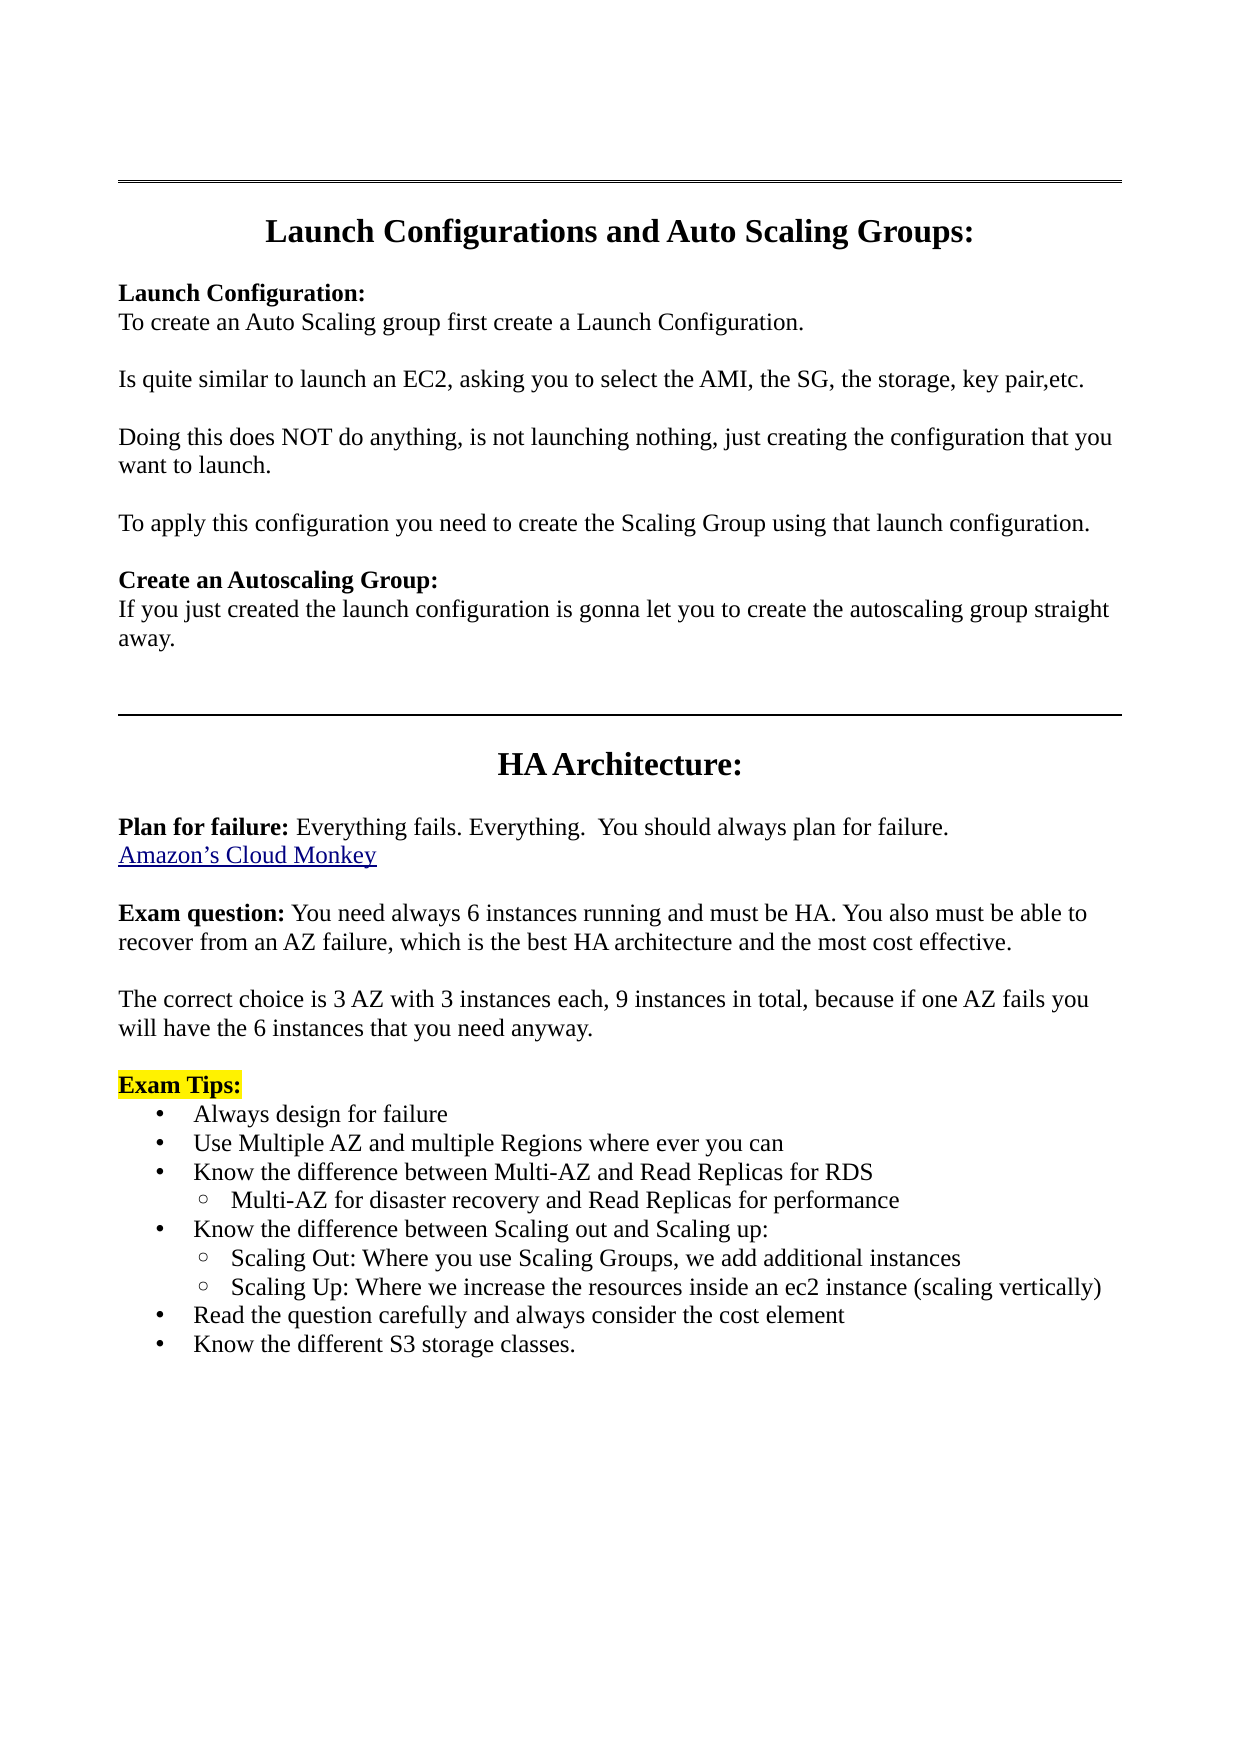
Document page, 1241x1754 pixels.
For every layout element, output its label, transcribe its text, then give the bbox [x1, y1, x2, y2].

text Launch Configuration: [118, 278, 1122, 307]
text Exam Tips: [118, 1070, 1122, 1099]
list Always design for failure [156, 1099, 1122, 1128]
list Know the difference between Multi-AZ and Read Replicas for RDS [156, 1157, 1122, 1185]
text Amazon’s Cloud Monkey [118, 840, 1122, 869]
list Read the question carefully and always consider the cost element [156, 1300, 1122, 1329]
list Scaling Out: Where you use Scaling Groups, we add additional instances [193, 1243, 1122, 1272]
text Exam question: You need always 6 instances running and must be HA. You also must be able to recover from an AZ failure, which is the best HA architecture and the most cost effective. [118, 898, 1122, 955]
text If you just created the launch configuration is gonna let you to create the autoscaling group straight away. [118, 594, 1122, 652]
list Scaling Up: Where we increase the resources inside an ec2 instance (scaling vertically) [193, 1272, 1122, 1300]
text Is quite similar to launch an EC2, asking you to select the AMI, the SG, the storage, key pair,etc. [118, 364, 1122, 393]
text To create an Auto Scaling group first create a Launch Configuration. [118, 307, 1122, 336]
text Plan for failure: Everything fails. Everything. You should always plan for failure. [118, 812, 1122, 840]
text HA Architecture: [118, 744, 1122, 783]
list Use Multiple AZ and multiple Regions where ever you can [156, 1128, 1122, 1157]
text To apply this configuration you need to create the Scaling Group using that launch configuration. [118, 508, 1122, 537]
text Create an Autoscaling Group: [118, 566, 1122, 594]
list Know the different S3 storage classes. [156, 1329, 1122, 1358]
list Multi-AZ for disaster recovery and Read Replicas for performance [193, 1185, 1122, 1214]
text Doing this does NOT do anything, is not launching nothing, just creating the configuration that you want to launch. [118, 422, 1122, 479]
text Launch Configurations and Auto Scaling Groups: [118, 211, 1122, 249]
list Know the difference between Scaling out and Scaling up: [156, 1214, 1122, 1243]
text The correct choice is 3 AZ with 3 instances each, 9 instances in total, because if one AZ fails you will have the 6 instances that you need anyway. [118, 984, 1122, 1042]
